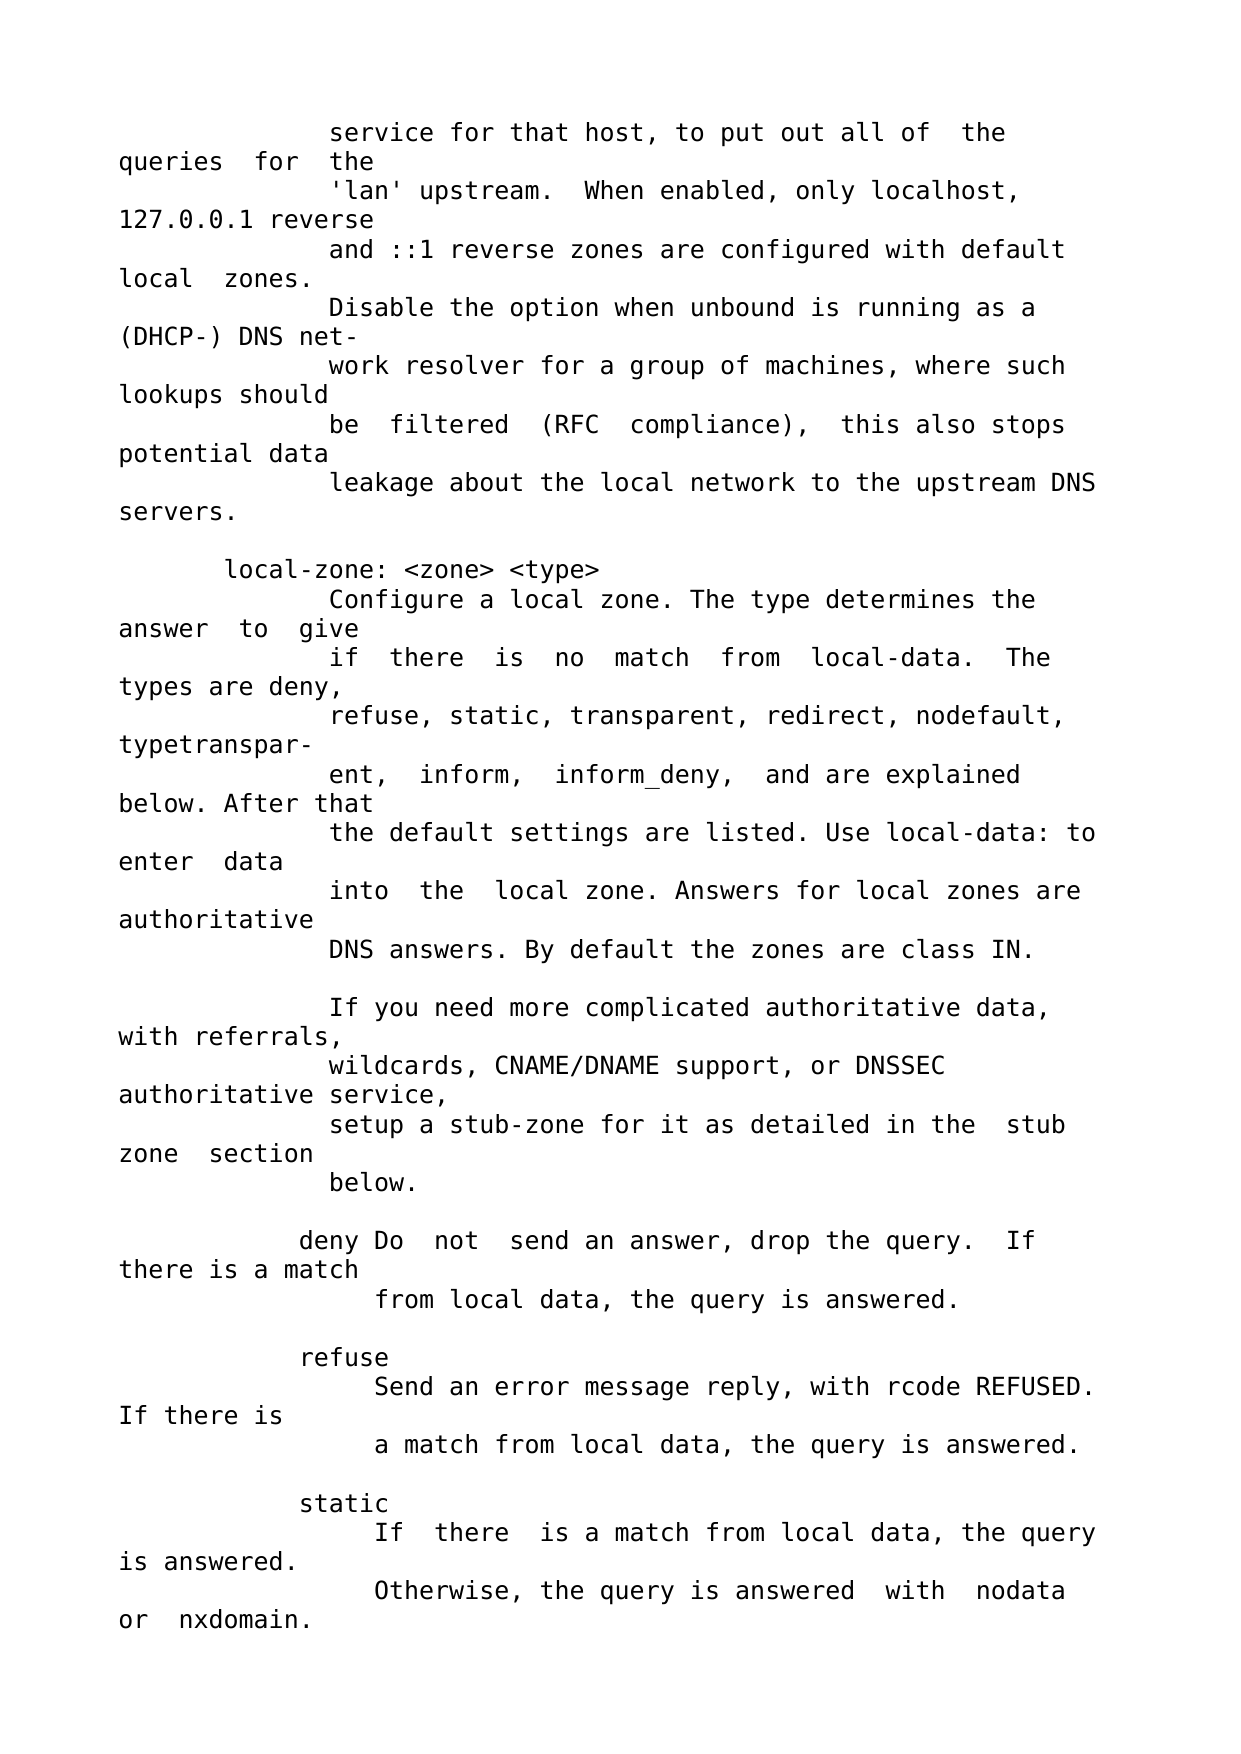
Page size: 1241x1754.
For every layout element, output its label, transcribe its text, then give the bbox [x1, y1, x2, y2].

text service for that host, to put out all of the queries for the 'lan' upstream. When enabled, only localhost, 127.0.0.1 reverse and ::1 reverse zones are configured with default local zones. Disable the option when unbound is running as a (DHCP-) DNS net- work resolver for a group of machines, where such lookups should be filtered (RFC compliance), this also stops potential data leakage about the local network to the upstream DNS servers. local-zone: <zone> <type> Configure a local zone. The type determines the answer to give if there is no match from local-data. The types are deny, refuse, static, transparent, redirect, nodefault, typetranspar- ent, inform, inform_deny, and are explained below. After that the default settings are listed. Use local-data: to enter data into the local zone. Answers for local zones are authoritative DNS answers. By default the zones are class IN. If you need more complicated authoritative data, with referrals, wildcards, CNAME/DNAME support, or DNSSEC authoritative service, setup a stub-zone for it as detailed in the stub zone section below. deny Do not send an answer, drop the query. If there is a match from local data, the query is answered. refuse Send an error message reply, with rcode REFUSED. If there is a match from local data, the query is answered. static If there is a match from local data, the query is answered. Otherwise, the query is answered with nodata or nxdomain. [118, 118, 1122, 1635]
